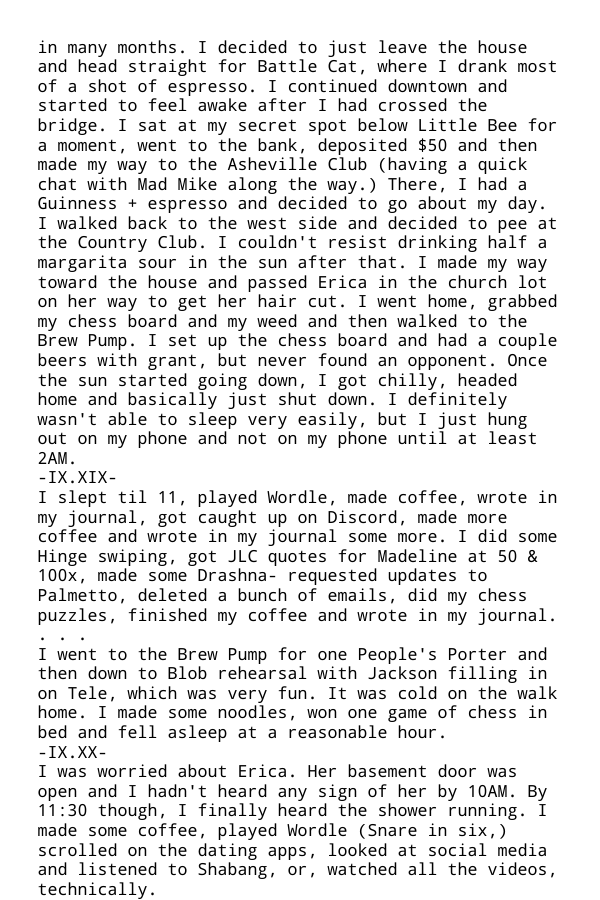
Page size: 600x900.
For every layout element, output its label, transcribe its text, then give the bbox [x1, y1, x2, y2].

text I slept til 11, played Wordle, made coffee, wrote in my journal, got caught up on Discord, made more coffee and wrote in my journal some more. I did some Hinge swiping, got JLC quotes for Madeline at 50 & 100x, made some Drashna- requested updates to Palmetto, deleted a bunch of emails, did my chess puzzles, finished my coffee and wrote in my journal. [37, 488, 562, 625]
text -IX.XIX- [37, 468, 562, 488]
text I went to the Brew Pump for one People's Porter and then down to Blob rehearsal with Jackson filling in on Tele, which was very fun. It was cold on the walk home. I made some noodles, won one game of chess in bed and fell asleep at a reasonable hour. [37, 644, 562, 742]
text I walked back to the west side and decided to pee at the Country Club. I couldn't resist drinking half a margarita sour in the sun after that. I made my way toward the house and passed Erica in the church lot on her way to get her hair cut. I went home, grabbed my chess board and my weed and then walked to the Brew Pump. I set up the chess board and had a couple beers with grant, but never found an opponent. Once the sun started going down, I got chilly, headed home and basically just shut down. I definitely wasn't able to sleep very easily, but I just hung out on my phone and not on my phone until at least 2AM. [37, 214, 562, 468]
text I was worried about Erica. Her basement door was open and I hadn't heard any sign of her by 10AM. By 11:30 though, I finally heard the shower running. I made some coffee, played Wordle (Snare in six,) scrolled on the dating apps, looked at social media and listened to Shabang, or, watched all the videos, technically. [37, 762, 562, 899]
text -IX.XX- [37, 742, 562, 762]
text . . . [37, 625, 562, 644]
text in many months. I decided to just leave the house and head straight for Battle Cat, where I drank most of a shot of espresso. I continued downtown and started to feel awake after I had crossed the bridge. I sat at my secret spot below Little Bee for a moment, went to the bank, deposited $50 and then made my way to the Asheville Club (having a quick chat with Mad Mike along the way.) There, I had a Guinness + espresso and decided to go about my day. [37, 37, 562, 214]
